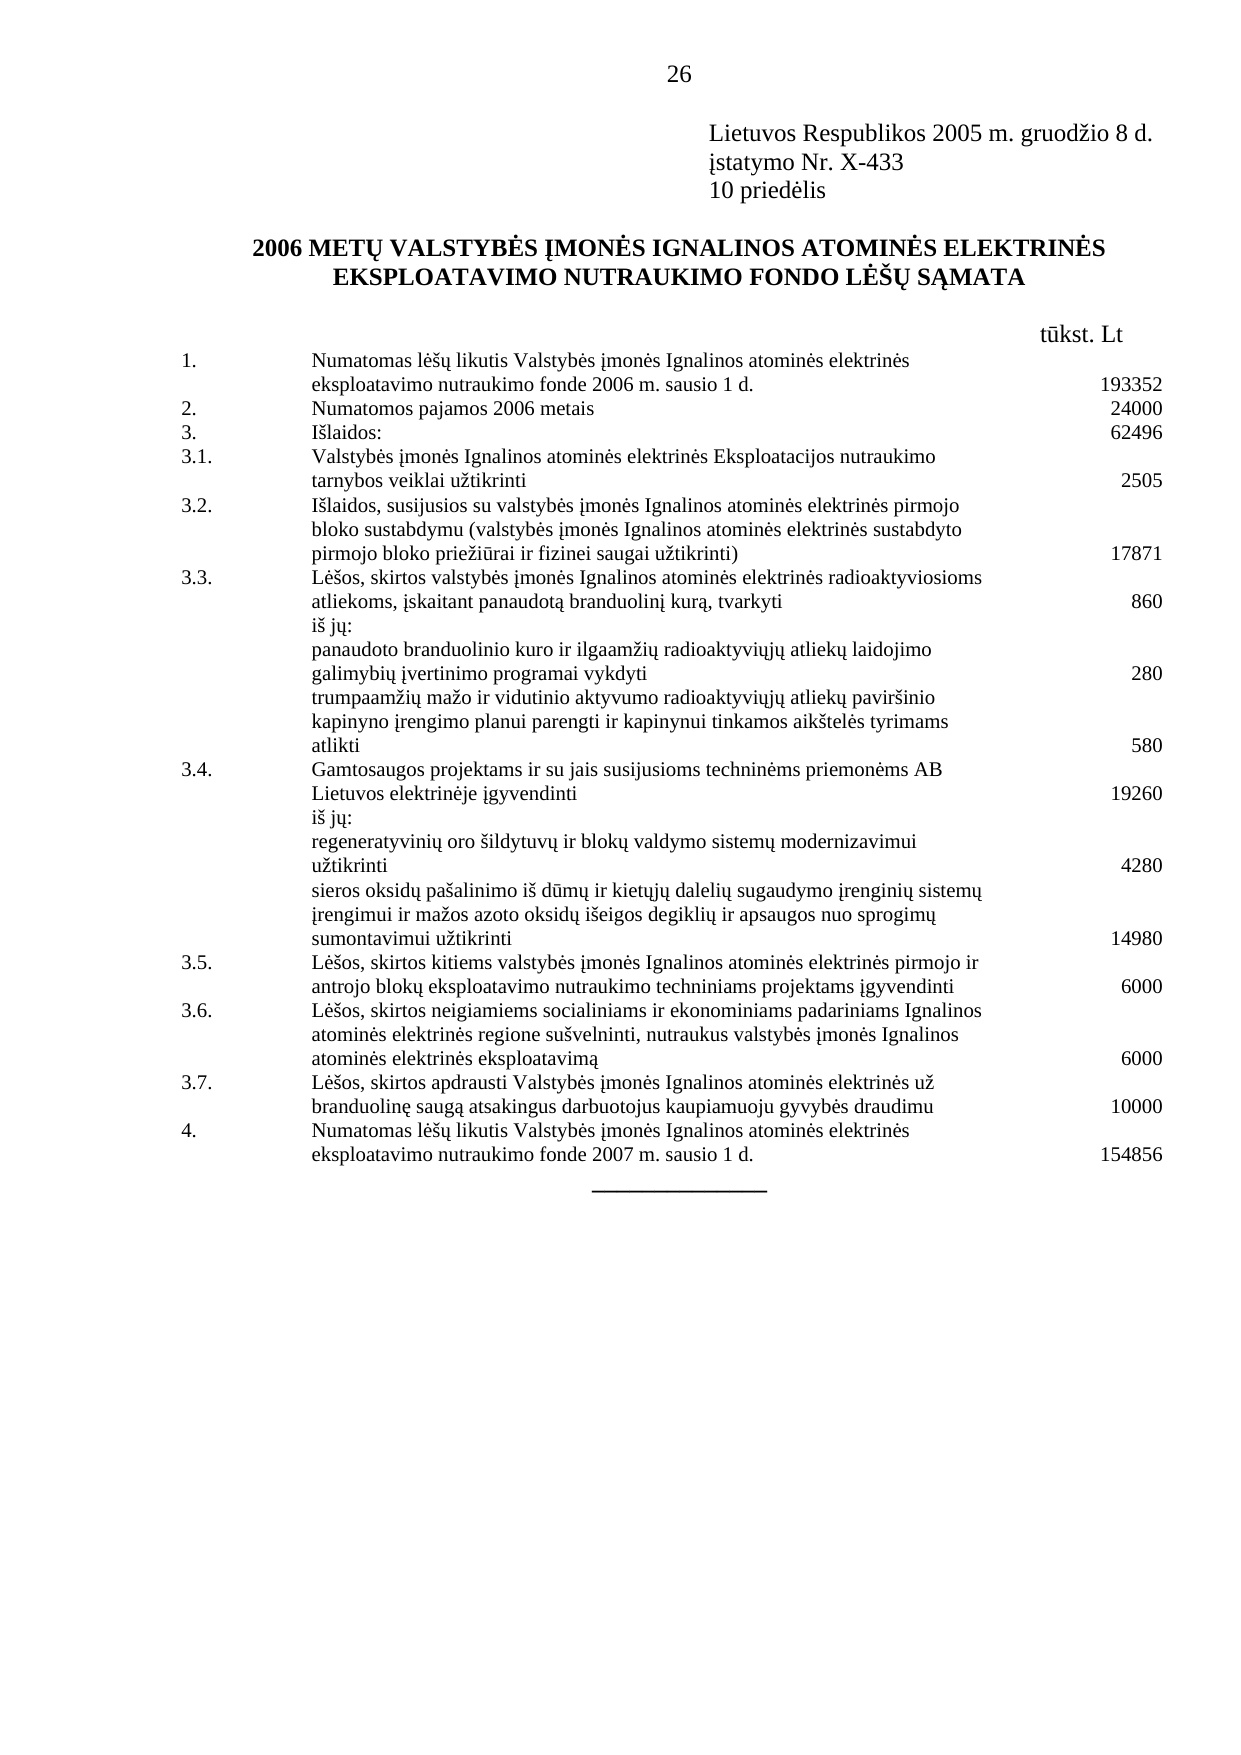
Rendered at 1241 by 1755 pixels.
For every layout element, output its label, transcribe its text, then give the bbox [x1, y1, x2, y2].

table_cell Numatomas lėšų likutis Valstybės įmonės Ignalinos atominės elektrinės eksploatavimo nutraukimo fonde 2007 m. sausio 1 d. [300, 1118, 1006, 1166]
table_cell [1006, 805, 1173, 829]
text 2006 METŲ VALSTYBĖS ĮMONĖS IGNALINOS ATOMINĖS ELEKTRINĖS EKSPLOATAVIMO NUTRAUKIMO FONDO LĖŠŲ SĄMATA [177, 233, 1181, 291]
table_cell sieros oksidų pašalinimo iš dūmų ir kietųjų dalelių sugaudymo įrenginių sistemų įrengimui ir mažos azoto oksidų išeigos degiklių ir apsaugos nuo sprogimų sumontavimui užtikrinti [300, 878, 1006, 950]
table_cell Lėšos, skirtos valstybės įmonės Ignalinos atominės elektrinės radioaktyviosioms atliekoms, įskaitant panaudotą branduolinį kurą, tvarkyti [300, 565, 1006, 613]
table_cell [170, 829, 300, 877]
table_cell 3.5. [170, 950, 300, 998]
table_cell [170, 685, 300, 757]
table_cell Gamtosaugos projektams ir su jais susijusioms techninėms priemonėms AB Lietuvos elektrinėje įgyvendinti [300, 757, 1006, 805]
text 10 priedėlis [177, 176, 1181, 204]
table_cell 3.6. [170, 998, 300, 1070]
table_cell 17871 [1006, 493, 1173, 565]
table_cell 6000 [1006, 950, 1173, 998]
table_cell 2. [170, 396, 300, 420]
table_cell 280 [1006, 637, 1173, 685]
table_header 193352 [1006, 348, 1173, 396]
table_cell 3.7. [170, 1070, 300, 1118]
table_cell 580 [1006, 685, 1173, 757]
table_cell regeneratyvinių oro šildytuvų ir blokų valdymo sistemų modernizavimui užtikrinti [300, 829, 1006, 877]
text ______________ [177, 1166, 1181, 1195]
table_header Numatomas lėšų likutis Valstybės įmonės Ignalinos atominės elektrinės eksploatavimo nutraukimo fonde 2006 m. sausio 1 d. [300, 348, 1006, 396]
table_cell [170, 613, 300, 637]
table_cell 154856 [1006, 1118, 1173, 1166]
table_cell 860 [1006, 565, 1173, 613]
table_cell [170, 805, 300, 829]
table_cell Valstybės įmonės Ignalinos atominės elektrinės Eksploatacijos nutraukimo tarnybos veiklai užtikrinti [300, 444, 1006, 492]
table_cell Lėšos, skirtos neigiamiems socialiniams ir ekonominiams padariniams Ignalinos atominės elektrinės regione sušvelninti, nutraukus valstybės įmonės Ignalinos atominės elektrinės eksploatavimą [300, 998, 1006, 1070]
table_cell trumpaamžių mažo ir vidutinio aktyvumo radioaktyviųjų atliekų paviršinio kapinyno įrengimo planui parengti ir kapinynui tinkamos aikštelės tyrimams atlikti [300, 685, 1006, 757]
table_header 1. [170, 348, 300, 396]
table_cell Lėšos, skirtos apdrausti Valstybės įmonės Ignalinos atominės elektrinės už branduolinę saugą atsakingus darbuotojus kaupiamuoju gyvybės draudimu [300, 1070, 1006, 1118]
table_cell 14980 [1006, 878, 1173, 950]
table_cell [1006, 613, 1173, 637]
table_cell 4. [170, 1118, 300, 1166]
table_cell 6000 [1006, 998, 1173, 1070]
table_cell [170, 878, 300, 950]
table_cell Išlaidos: [300, 420, 1006, 444]
table_cell panaudoto branduolinio kuro ir ilgaamžių radioaktyviųjų atliekų laidojimo galimybių įvertinimo programai vykdyti [300, 637, 1006, 685]
table_cell Lėšos, skirtos kitiems valstybės įmonės Ignalinos atominės elektrinės pirmojo ir antrojo blokų eksploatavimo nutraukimo techniniams projektams įgyvendinti [300, 950, 1006, 998]
text tūkst. Lt [177, 319, 1181, 348]
table_cell 3.4. [170, 757, 300, 805]
table_cell Išlaidos, susijusios su valstybės įmonės Ignalinos atominės elektrinės pirmojo bloko sustabdymu (valstybės įmonės Ignalinos atominės elektrinės sustabdyto pirmojo bloko priežiūrai ir fizinei saugai užtikrinti) [300, 493, 1006, 565]
table_cell [170, 637, 300, 685]
text įstatymo Nr. X-433 [177, 147, 1181, 176]
table_cell 24000 [1006, 396, 1173, 420]
table_cell iš jų: [300, 805, 1006, 829]
table_cell 3.3. [170, 565, 300, 613]
table_cell 2505 [1006, 444, 1173, 492]
table_cell 3.2. [170, 493, 300, 565]
table_cell 10000 [1006, 1070, 1173, 1118]
text Lietuvos Respublikos 2005 m. gruodžio 8 d. [177, 118, 1181, 147]
table_cell iš jų: [300, 613, 1006, 637]
table_cell 19260 [1006, 757, 1173, 805]
table_cell 4280 [1006, 829, 1173, 877]
table_cell 3.1. [170, 444, 300, 492]
table_cell 62496 [1006, 420, 1173, 444]
table_cell 3. [170, 420, 300, 444]
table_cell Numatomos pajamos 2006 metais [300, 396, 1006, 420]
